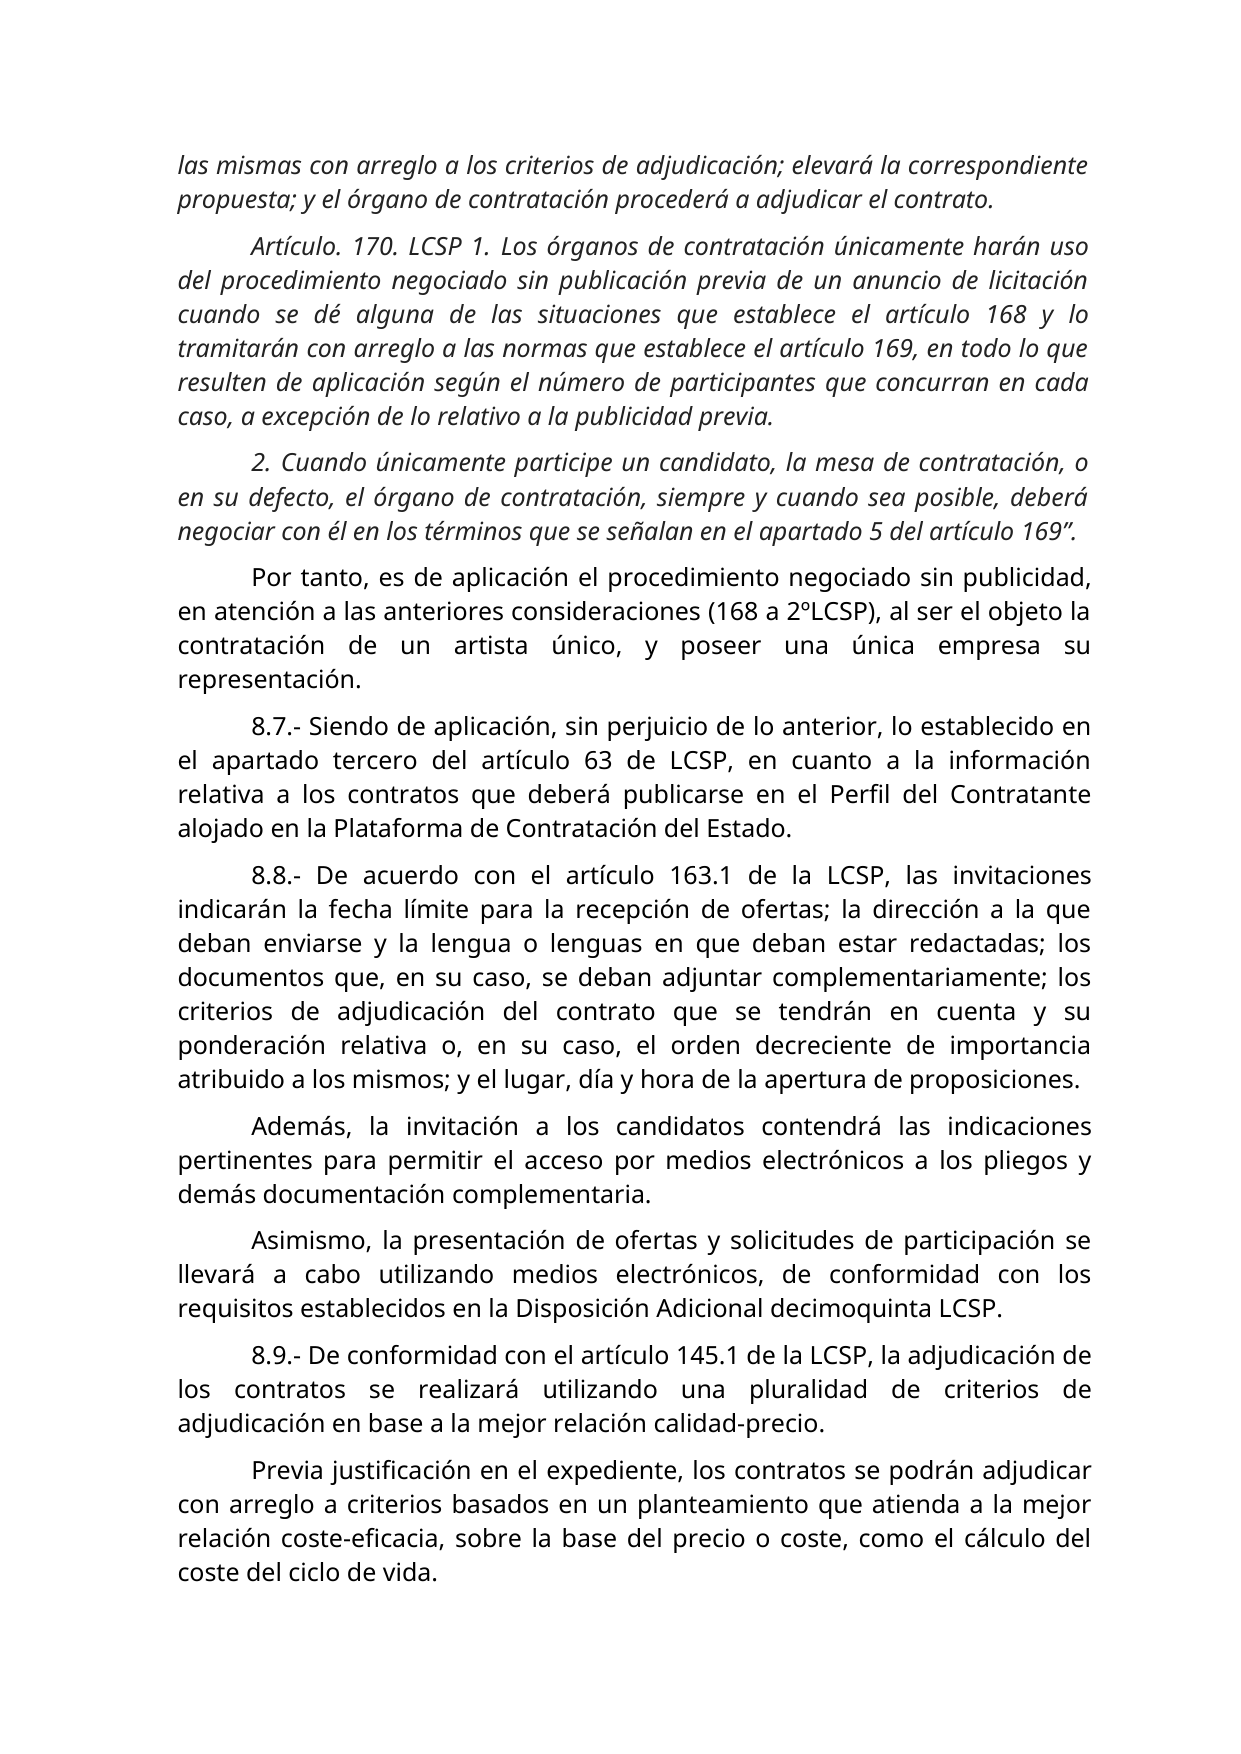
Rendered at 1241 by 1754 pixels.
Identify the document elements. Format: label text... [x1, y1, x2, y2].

text Asimismo, la presentación de ofertas y solicitudes de participación se llevará a cabo utilizando medios electrónicos, de conformidad con los requisitos establecidos en la Disposición Adicional decimoquinta LCSP. [177, 1223, 1093, 1325]
text Artículo. 170. LCSP 1. Los órganos de contratación únicamente harán uso del procedimiento negociado sin publicación previa de un anuncio de licitación cuando se dé alguna de las situaciones que establece el artículo 168 y lo tramitarán con arreglo a las normas que establece el artículo 169, en todo lo que resulten de aplicación según el número de participantes que concurran en cada caso, a excepción de lo relativo a la publicidad previa. [177, 228, 1093, 433]
text las mismas con arreglo a los criterios de adjudicación; elevará la correspondiente propuesta; y el órgano de contratación procederá a adjudicar el contrato. [177, 148, 1093, 216]
text Por tanto, es de aplicación el procedimiento negociado sin publicidad, en atención a las anteriores consideraciones (168 a 2ºLCSP), al ser el objeto la contratación de un artista único, y poseer una única empresa su representación. [177, 560, 1093, 696]
text 2. Cuando únicamente participe un candidato, la mesa de contratación, o en su defecto, el órgano de contratación, siempre y cuando sea posible, deberá negociar con él en los términos que se señalan en el apartado 5 del artículo 169”. [177, 445, 1093, 547]
text 8.9.- De conformidad con el artículo 145.1 de la LCSP, la adjudicación de los contratos se realizará utilizando una pluralidad de criterios de adjudicación en base a la mejor relación calidad-precio. [177, 1338, 1093, 1440]
text Además, la invitación a los candidatos contendrá las indicaciones pertinentes para permitir el acceso por medios electrónicos a los pliegos y demás documentación complementaria. [177, 1108, 1093, 1210]
text 8.8.- De acuerdo con el artículo 163.1 de la LCSP, las invitaciones indicarán la fecha límite para la recepción de ofertas; la dirección a la que deban enviarse y la lengua o lenguas en que deban estar redactadas; los documentos que, en su caso, se deban adjuntar complementariamente; los criterios de adjudicación del contrato que se tendrán en cuenta y su ponderación relativa o, en su caso, el orden decreciente de importancia atribuido a los mismos; y el lugar, día y hora de la apertura de proposiciones. [177, 857, 1093, 1096]
text Previa justificación en el expediente, los contratos se podrán adjudicar con arreglo a criterios basados en un planteamiento que atienda a la mejor relación coste-eficacia, sobre la base del precio o coste, como el cálculo del coste del ciclo de vida. [177, 1452, 1093, 1588]
text 8.7.- Siendo de aplicación, sin perjuicio de lo anterior, lo establecido en el apartado tercero del artículo 63 de LCSP, en cuanto a la información relativa a los contratos que deberá publicarse en el Perfil del Contratante alojado en la Plataforma de Contratación del Estado. [177, 708, 1093, 845]
